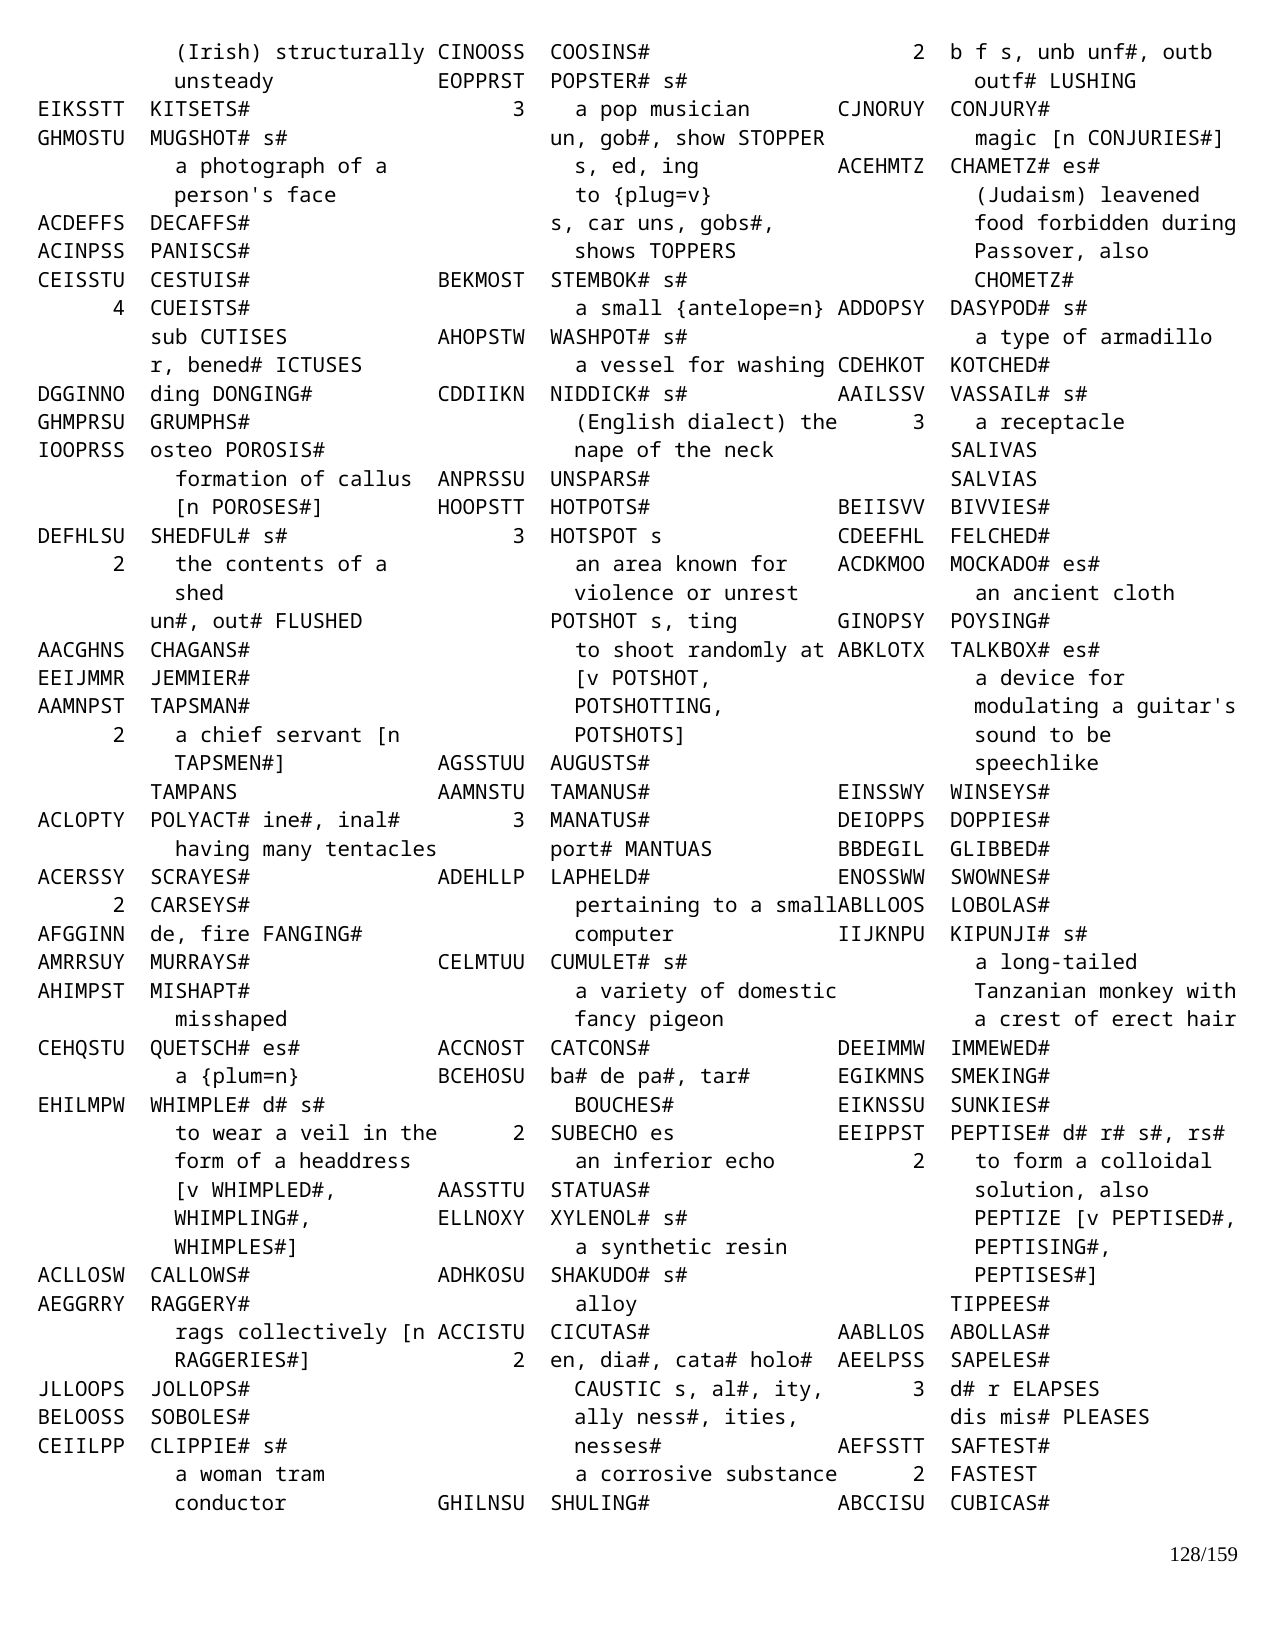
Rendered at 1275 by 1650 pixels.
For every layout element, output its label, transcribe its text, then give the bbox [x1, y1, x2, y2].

text BCEHOSU ba# de pa#, tar# BOUCHES# [437, 1061, 837, 1118]
text a {plum=n} [37, 1061, 437, 1090]
text ADDOPSY DASYPOD# s# [837, 293, 1237, 322]
text EGIKMNS SMEKING# [837, 1061, 1237, 1090]
text alloy [437, 1289, 837, 1317]
text (Judaism) leavened food forbidden during Passover, also CHOMETZ# [837, 180, 1237, 293]
text having many tentacles [37, 834, 437, 862]
text CEHQSTU QUETSCH# es# [37, 1033, 437, 1061]
text 3 HOTSPOT s [437, 521, 837, 549]
text 2 FASTEST [837, 1459, 1237, 1488]
text s, car uns, gobs#, shows TOPPERS [437, 208, 837, 265]
text 3 a pop musician [437, 94, 837, 123]
text pertaining to a small computer [437, 891, 837, 947]
text ANPRSSU UNSPARS# [437, 464, 837, 492]
text 2 CARSEYS# [37, 891, 437, 919]
text ACDKMOO MOCKADO# es# [837, 549, 1237, 578]
text CDEEFHL FELCHED# [837, 521, 1237, 549]
text AMRRSUY MURRAYS# [37, 947, 437, 976]
text EINSSWY WINSEYS# [837, 777, 1237, 805]
text AEGGRRY RAGGERY# [37, 1289, 437, 1317]
text DEFHLSU SHEDFUL# s# [37, 521, 437, 549]
text AFGGINN de, fire FANGING# [37, 919, 437, 947]
text ACCNOST CATCONS# [437, 1033, 837, 1061]
text (Irish) structurally unsteady [37, 37, 437, 94]
text a type of armadillo [837, 322, 1237, 350]
text ABLLOOS LOBOLAS# [837, 891, 1237, 919]
text port# MANTUAS [437, 834, 837, 862]
text a synthetic resin [437, 1232, 837, 1260]
text EOPPRST POPSTER# s# [437, 66, 837, 94]
text GINOPSY POYSING# [837, 606, 1237, 635]
text AACGHNS CHAGANS# [37, 635, 437, 663]
text an area known for violence or unrest [437, 549, 837, 606]
text ACCISTU CICUTAS# [437, 1317, 837, 1346]
text POTSHOT s, ting [437, 606, 837, 635]
text a corrosive substance [437, 1459, 837, 1488]
text 2 the contents of a shed [37, 549, 437, 606]
text to shoot randomly at [v POTSHOT, POTSHOTTING, POTSHOTS] [437, 635, 837, 748]
text ADHKOSU SHAKUDO# s# [437, 1260, 837, 1289]
text 3 MANATUS# [437, 805, 837, 834]
text TIPPEES# [837, 1289, 1237, 1317]
text a small {antelope=n} [437, 293, 837, 322]
text ACLOPTY POLYACT# ine#, inal# [37, 805, 437, 834]
text sub CUTISES [37, 322, 437, 350]
text BEIISVV BIVVIES# [837, 492, 1237, 521]
text AAMNSTU TAMANUS# [437, 777, 837, 805]
text a woman tram conductor [37, 1459, 437, 1516]
text magic [n CONJURIES#] [837, 123, 1237, 151]
text 3 a receptacle [837, 407, 1237, 436]
text ACINPSS PANISCS# [37, 237, 437, 265]
text a vessel for washing [437, 350, 837, 379]
text 2 to form a colloidal solution, also PEPTIZE [v PEPTISED#, PEPTISING#, PEPTISES#] [837, 1147, 1237, 1289]
text 2 en, dia#, cata# holo# CAUSTIC s, al#, ity, ally ness#, ities, nesses# [437, 1346, 837, 1459]
text DEIOPPS DOPPIES# [837, 805, 1237, 834]
text 2 a chief servant [n TAPSMEN#] [37, 720, 437, 777]
text to {plug=v} [437, 180, 837, 208]
text SALIVAS [837, 436, 1237, 464]
text AHOPSTW WASHPOT# s# [437, 322, 837, 350]
text BELOOSS SOBOLES# [37, 1402, 437, 1431]
text CEIILPP CLIPPIE# s# [37, 1431, 437, 1459]
text 2 b f s, unb unf#, outb outf# LUSHING [837, 37, 1237, 94]
text AABLLOS ABOLLAS# [837, 1317, 1237, 1346]
text CDDIIKN NIDDICK# s# [437, 379, 837, 407]
text rags collectively [n RAGGERIES#] [37, 1317, 437, 1374]
text CDEHKOT KOTCHED# [837, 350, 1237, 379]
text AGSSTUU AUGUSTS# [437, 748, 837, 777]
text JLLOOPS JOLLOPS# [37, 1374, 437, 1402]
text ABCCISU CUBICAS# [837, 1488, 1237, 1516]
text GHMOSTU MUGSHOT# s# [37, 123, 437, 151]
text dis mis# PLEASES [837, 1402, 1237, 1431]
text AAMNPST TAPSMAN# [37, 692, 437, 720]
text un#, out# FLUSHED [37, 606, 437, 635]
text DEEIMMW IMMEWED# [837, 1033, 1237, 1061]
text CEISSTU CESTUIS# [37, 265, 437, 293]
text un, gob#, show STOPPER s, ed, ing [437, 123, 837, 180]
text SALVIAS [837, 464, 1237, 492]
text r, bened# ICTUSES [37, 350, 437, 379]
text a device for modulating a guitar's sound to be speechlike [837, 663, 1237, 777]
text a photograph of a person's face [37, 151, 437, 208]
text a variety of domestic fancy pigeon [437, 976, 837, 1033]
text an ancient cloth [837, 578, 1237, 606]
text ENOSSWW SWOWNES# [837, 862, 1237, 891]
text ACERSSY SCRAYES# [37, 862, 437, 891]
text BEKMOST STEMBOK# s# [437, 265, 837, 293]
text IOOPRSS osteo POROSIS# [37, 436, 437, 464]
text ACDEFFS DECAFFS# [37, 208, 437, 237]
text CINOOSS COOSINS# [437, 37, 837, 66]
text an inferior echo [437, 1147, 837, 1175]
text IIJKNPU KIPUNJI# s# [837, 919, 1237, 947]
text CJNORUY CONJURY# [837, 94, 1237, 123]
text AASSTTU STATUAS# [437, 1175, 837, 1203]
text CELMTUU CUMULET# s# [437, 947, 837, 976]
text to wear a veil in the form of a headdress [v WHIMPLED#, WHIMPLING#, WHIMPLES#] [37, 1118, 437, 1260]
text GHMPRSU GRUMPHS# [37, 407, 437, 436]
text ACEHMTZ CHAMETZ# es# [837, 151, 1237, 180]
text EIKSSTT KITSETS# [37, 94, 437, 123]
text 4 CUEISTS# [37, 293, 437, 322]
text ABKLOTX TALKBOX# es# [837, 635, 1237, 663]
text (English dialect) the nape of the neck [437, 407, 837, 464]
text AHIMPST MISHAPT# [37, 976, 437, 1004]
text HOOPSTT HOTPOTS# [437, 492, 837, 521]
text ELLNOXY XYLENOL# s# [437, 1203, 837, 1232]
text AEFSSTT SAFTEST# [837, 1431, 1237, 1459]
text 3 d# r ELAPSES [837, 1374, 1237, 1402]
text a long-tailed Tanzanian monkey with a crest of erect hair [837, 947, 1237, 1033]
text formation of callus [n POROSES#] [37, 464, 437, 521]
text AAILSSV VASSAIL# s# [837, 379, 1237, 407]
text DGGINNO ding DONGING# [37, 379, 437, 407]
text EEIPPST PEPTISE# d# r# s#, rs# [837, 1118, 1237, 1147]
text misshaped [37, 1004, 437, 1033]
text EEIJMMR JEMMIER# [37, 663, 437, 692]
text ACLLOSW CALLOWS# [37, 1260, 437, 1289]
text AEELPSS SAPELES# [837, 1346, 1237, 1374]
text EIKNSSU SUNKIES# [837, 1090, 1237, 1118]
text 2 SUBECHO es [437, 1118, 837, 1147]
text ADEHLLP LAPHELD# [437, 862, 837, 891]
text EHILMPW WHIMPLE# d# s# [37, 1090, 437, 1118]
text TAMPANS [37, 777, 437, 805]
text GHILNSU SHULING# [437, 1488, 837, 1516]
text BBDEGIL GLIBBED# [837, 834, 1237, 862]
